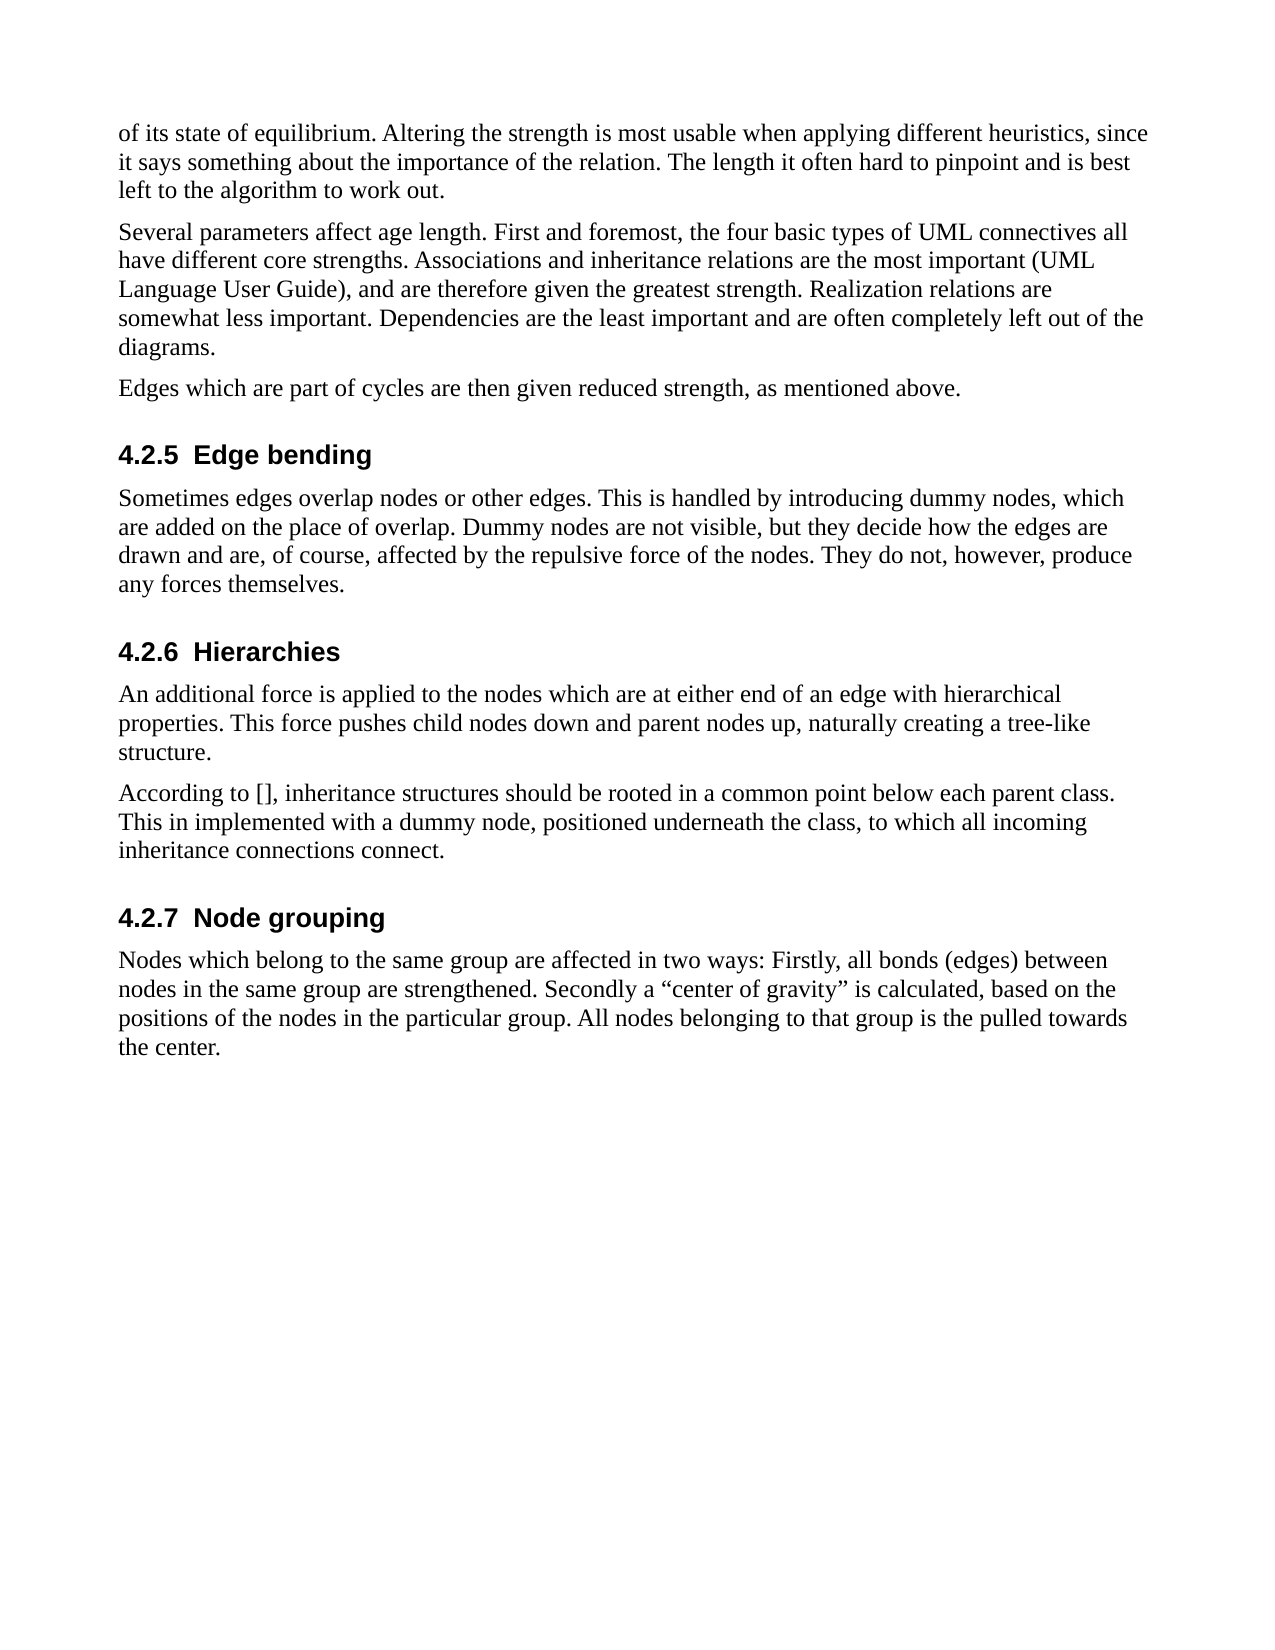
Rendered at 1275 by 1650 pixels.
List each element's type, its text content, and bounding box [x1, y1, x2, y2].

text Edges which are part of cycles are then given reduced strength, as mentioned above. [118, 373, 1157, 402]
text An additional force is applied to the nodes which are at either end of an edge with hierarchical properties. This force pushes child nodes down and parent nodes up, naturally creating a tree-like structure. [118, 679, 1157, 766]
text According to [], inheritance structures should be rooted in a common point below each parent class. This in implemented with a dummy node, positioned underneath the class, to which all incoming inheritance connections connect. [118, 778, 1157, 864]
text Several parameters affect age length. First and foremost, the four basic types of UML connectives all have different core strengths. Associations and inheritance relations are the most important (UML Language User Guide), and are therefore given the greatest strength. Realization relations are somewhat less important. Dependencies are the least important and are often completely left out of the diagrams. [118, 217, 1157, 361]
text of its state of equilibrium. Altering the strength is most usable when applying different heuristics, since it says something about the importance of the relation. The length it often hard to pinpoint and is best left to the algorithm to work out. [118, 118, 1157, 204]
subtitle Edge bending [118, 439, 1157, 471]
text Sometimes edges overlap nodes or other edges. This is handled by introducing dummy nodes, which are added on the place of overlap. Dummy nodes are not visible, but they decide how the edges are drawn and are, of course, affected by the repulsive force of the nodes. They do not, however, produce any forces themselves. [118, 483, 1157, 598]
text Nodes which belong to the same group are affected in two ways: Firstly, all bonds (edges) between nodes in the same group are strengthened. Secondly a “center of gravity” is calculated, based on the positions of the nodes in the particular group. All nodes belonging to that group is the pulled towards the center. [118, 946, 1157, 1061]
subtitle Hierarchies [118, 636, 1157, 667]
subtitle Node grouping [118, 902, 1157, 933]
